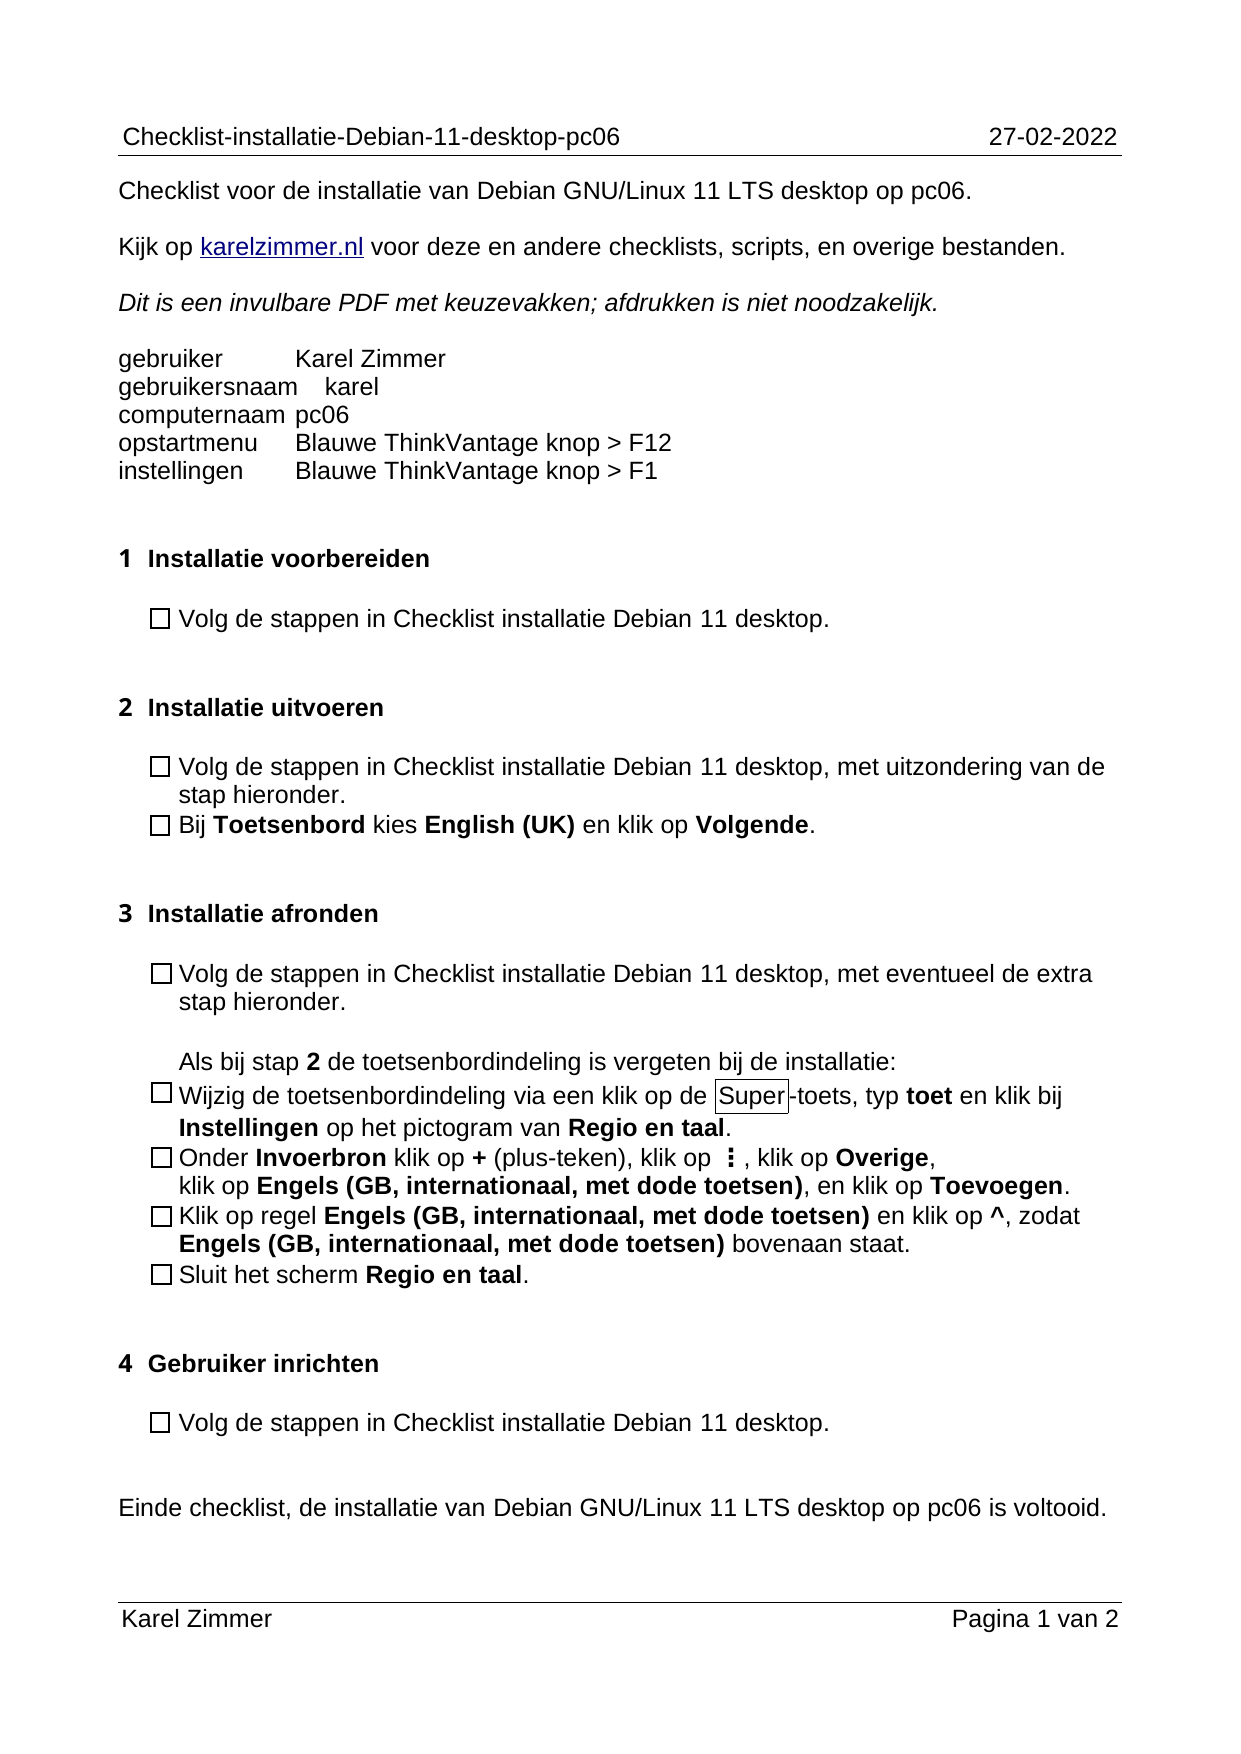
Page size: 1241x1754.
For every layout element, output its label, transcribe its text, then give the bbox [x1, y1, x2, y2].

table_cell Wijzig de toetsenbordindeling via een klik op de Super-toets, typ toet en klik bij Instellingen op het pictogram van Regio en taal. [177, 1077, 1120, 1143]
table_cell [142, 1077, 177, 1143]
table_header [141, 752, 177, 810]
text gebruiker Karel Zimmer [118, 345, 1122, 373]
table_cell [142, 1259, 177, 1290]
table_header Volg de stappen in Checklist installatie Debian 11 desktop, met eventueel de extra stap hieronder. [177, 958, 1120, 1017]
table_cell Onder Invoerbron klik op + (plus-teken), klik op ⋮, klik op Overige, klik op Engels (GB, internationaal, met dode toetsen), en klik op Toevoegen. [177, 1143, 1120, 1201]
table_header Volg de stappen in Checklist installatie Debian 11 desktop. [177, 1408, 1120, 1438]
text computernaam pc06 [118, 401, 1122, 429]
table_cell [141, 810, 177, 840]
text Checklist voor de installatie van Debian GNU/Linux 11 LTS desktop op pc06. [118, 177, 1122, 205]
text Kijk op karelzimmer.nl voor deze en andere checklists, scripts, en overige bestanden. [118, 233, 1122, 261]
table_cell Bij Toetsenbord kies English (UK) en klik op Volgende. [177, 810, 1120, 840]
table_header Volg de stappen in Checklist installatie Debian 11 desktop, met uitzondering van de stap hieronder. [177, 752, 1120, 810]
table_header [141, 1408, 177, 1438]
table_header [141, 603, 177, 634]
text Dit is een invulbare PDF met keuzevakken; afdrukken is niet noodzakelijk. [118, 289, 1122, 317]
text gebruikersnaam karel [118, 373, 1122, 401]
table_cell Als bij stap 2 de toetsenbordindeling is vergeten bij de installatie: [177, 1047, 1120, 1077]
table_cell Klik op regel Engels (GB, internationaal, met dode toetsen) en klik op ^, zodat Engels (GB, internationaal, met dode toetsen) bovenaan staat. [177, 1201, 1120, 1259]
list Installatie afronden [118, 896, 1122, 930]
text opstartmenu Blauwe ThinkVantage knop > F12 [118, 429, 1122, 457]
table_cell [142, 1201, 177, 1259]
table_cell [142, 1017, 177, 1047]
list Installatie uitvoeren [118, 690, 1122, 724]
text Einde checklist, de installatie van Debian GNU/Linux 11 LTS desktop op pc06 is voltooid. [118, 1494, 1122, 1522]
list Gebruiker inrichten [118, 1346, 1122, 1380]
table_header [142, 958, 177, 1017]
table_cell Sluit het scherm Regio en taal. [177, 1259, 1120, 1290]
list Installatie voorbereiden [118, 541, 1122, 575]
table_cell [142, 1047, 177, 1077]
text instellingen Blauwe ThinkVantage knop > F1 [118, 457, 1122, 485]
table_cell [142, 1143, 177, 1201]
table_header Volg de stappen in Checklist installatie Debian 11 desktop. [177, 603, 1120, 634]
table_cell [177, 1017, 1120, 1047]
